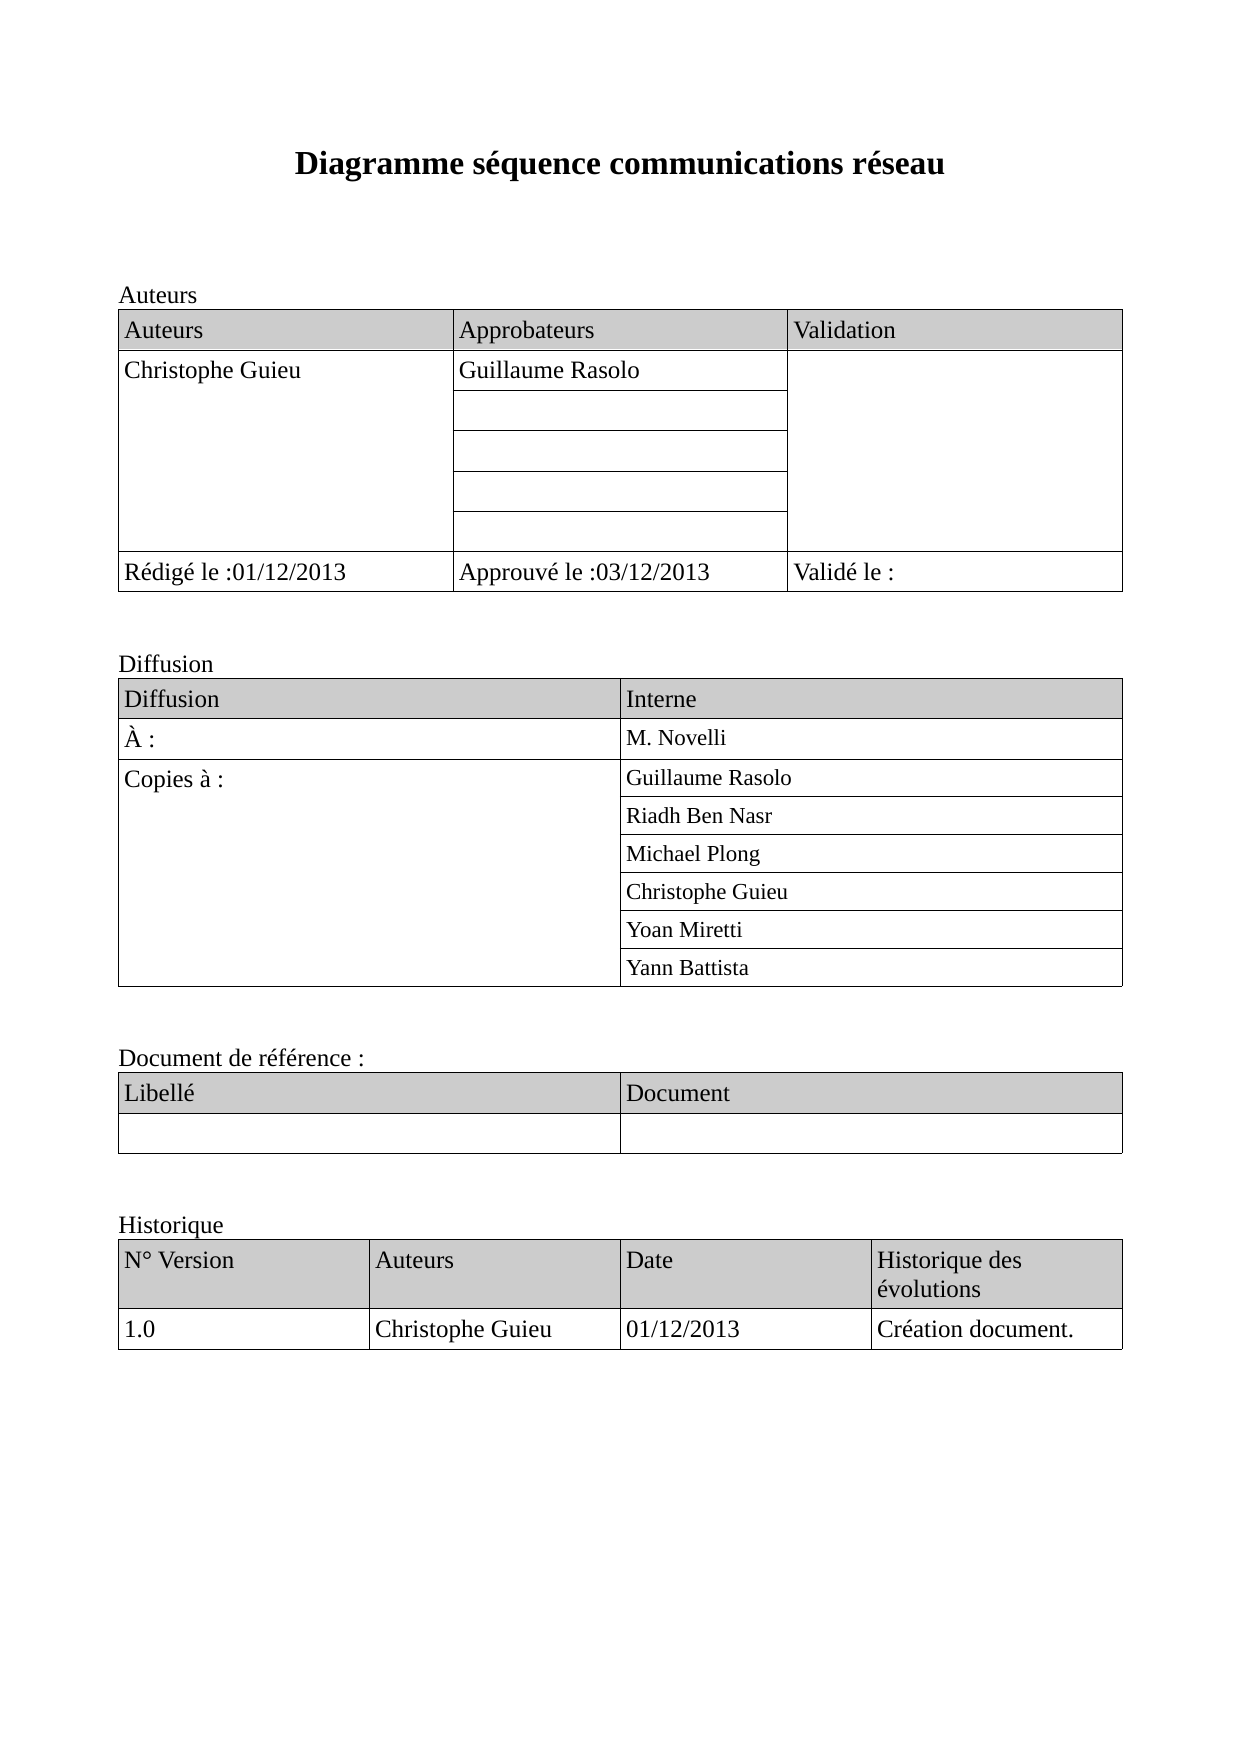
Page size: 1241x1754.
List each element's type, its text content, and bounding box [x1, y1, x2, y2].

table_cell Rédigé le :01/12/2013 [119, 552, 453, 591]
table_cell Christophe Guieu [119, 351, 453, 551]
table_cell Yann Battista [621, 949, 1122, 986]
table_cell [788, 351, 1122, 551]
table_cell Riadh Ben Nasr [621, 797, 1122, 834]
table_cell À : [119, 719, 620, 758]
table_cell [454, 512, 787, 551]
table_cell [454, 391, 787, 430]
table_header Date [621, 1240, 871, 1308]
table_header N° Version [119, 1240, 369, 1308]
table_header Historique des évolutions [872, 1240, 1122, 1308]
table_header Libellé [119, 1073, 620, 1113]
table_cell [454, 431, 787, 471]
table_cell Approuvé le :03/12/2013 [454, 552, 787, 591]
table_cell Michael Plong [621, 835, 1122, 872]
table_header Auteurs [119, 310, 453, 349]
table_cell [454, 472, 787, 511]
text Auteurs [118, 281, 1122, 309]
table_cell Copies à : [119, 760, 620, 986]
table_cell 01/12/2013 [621, 1309, 871, 1349]
table_cell Guillaume Rasolo [454, 351, 787, 390]
table_cell Validé le : [788, 552, 1122, 591]
table_cell [621, 1114, 1122, 1153]
table_cell Yoan Miretti [621, 911, 1122, 948]
table_header Approbateurs [454, 310, 787, 349]
table_cell Création document. [872, 1309, 1122, 1349]
text Historique [118, 1211, 1122, 1239]
subtitle Diagramme séquence communications réseau [118, 143, 1122, 182]
table_cell Guillaume Rasolo [621, 760, 1122, 796]
text Document de référence : [118, 1043, 1122, 1072]
table_cell Christophe Guieu [370, 1309, 620, 1349]
table_cell Christophe Guieu [621, 873, 1122, 910]
table_header Validation [788, 310, 1122, 349]
table_header Document [621, 1073, 1122, 1113]
table_cell M. Novelli [621, 719, 1122, 758]
table_header Diffusion [119, 679, 620, 718]
table_cell 1.0 [119, 1309, 369, 1349]
table_cell [119, 1114, 620, 1153]
table_header Interne [621, 679, 1122, 718]
text Diffusion [118, 649, 1122, 678]
table_header Auteurs [370, 1240, 620, 1308]
